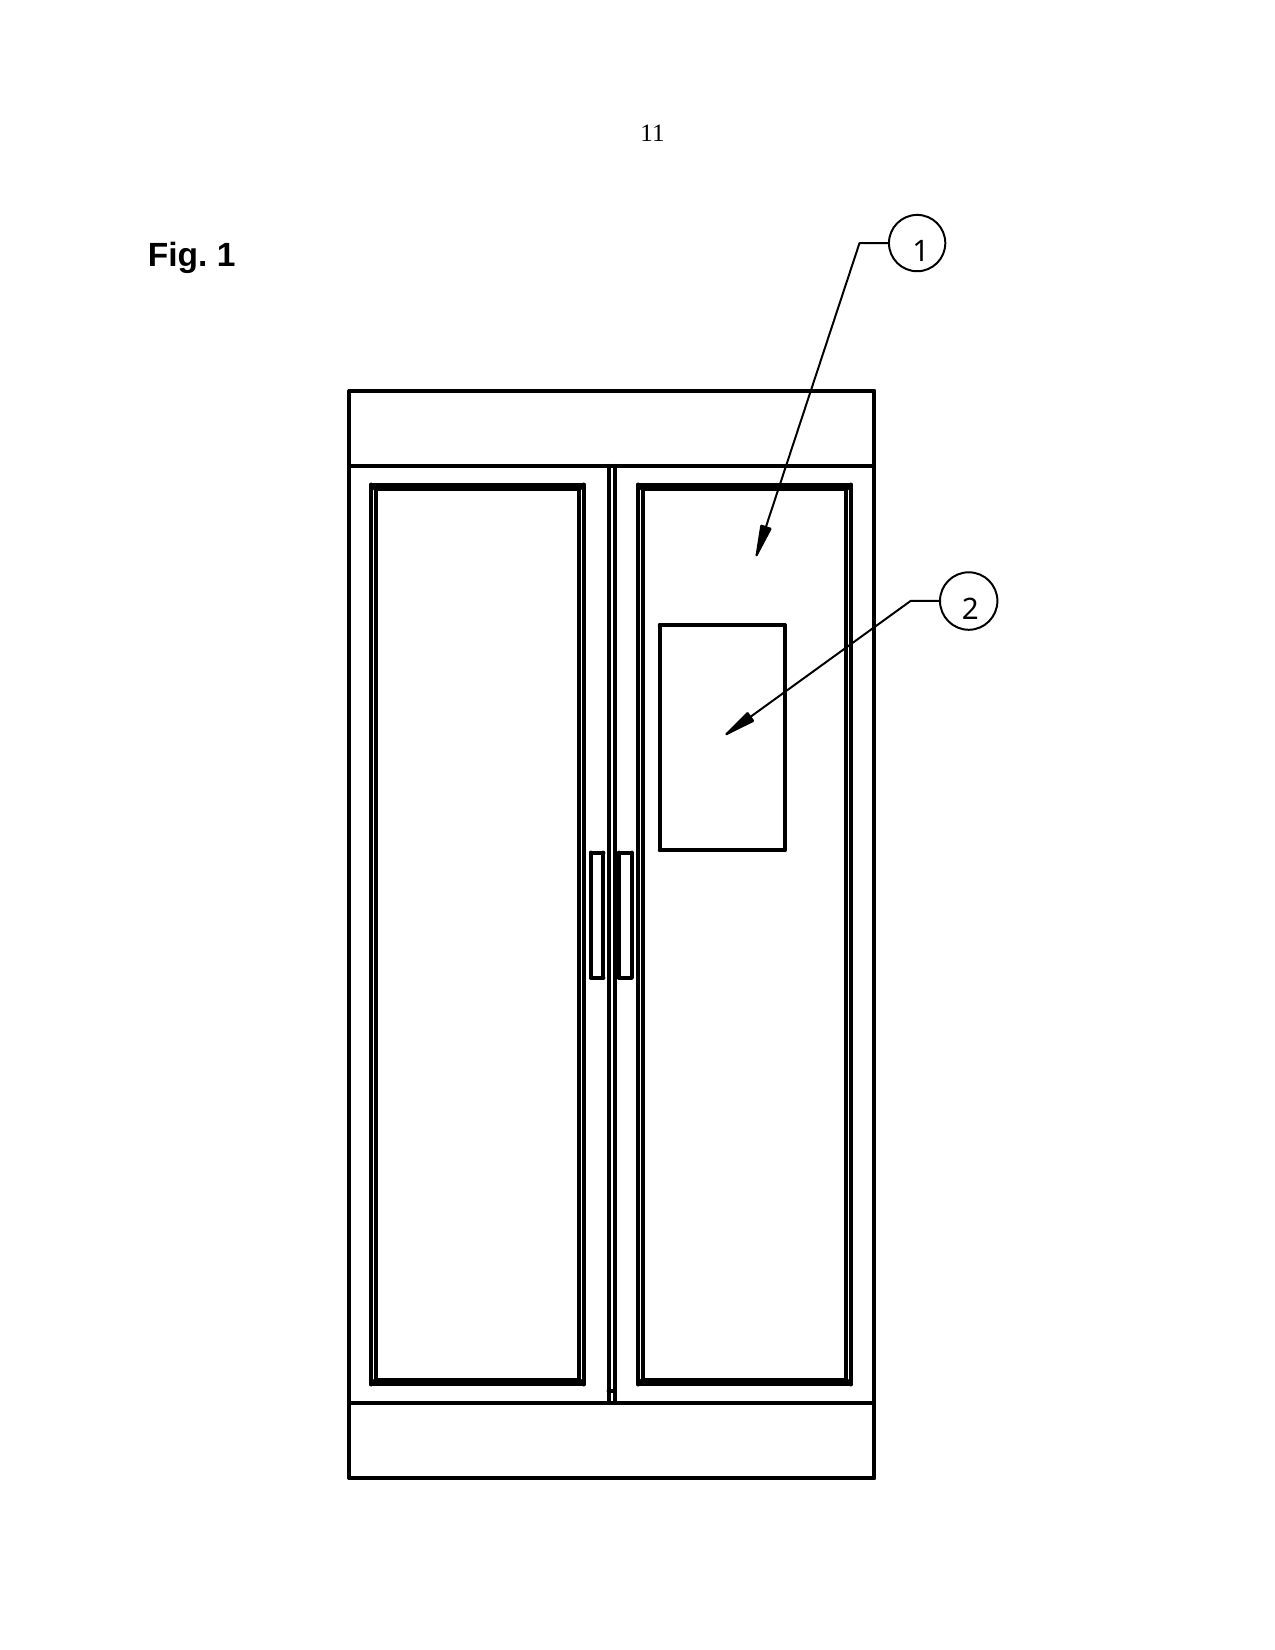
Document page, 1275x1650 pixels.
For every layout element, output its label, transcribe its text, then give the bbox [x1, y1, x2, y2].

text Fig. 1 [148, 235, 888, 274]
text Fig. 1 [851, 235, 1157, 274]
